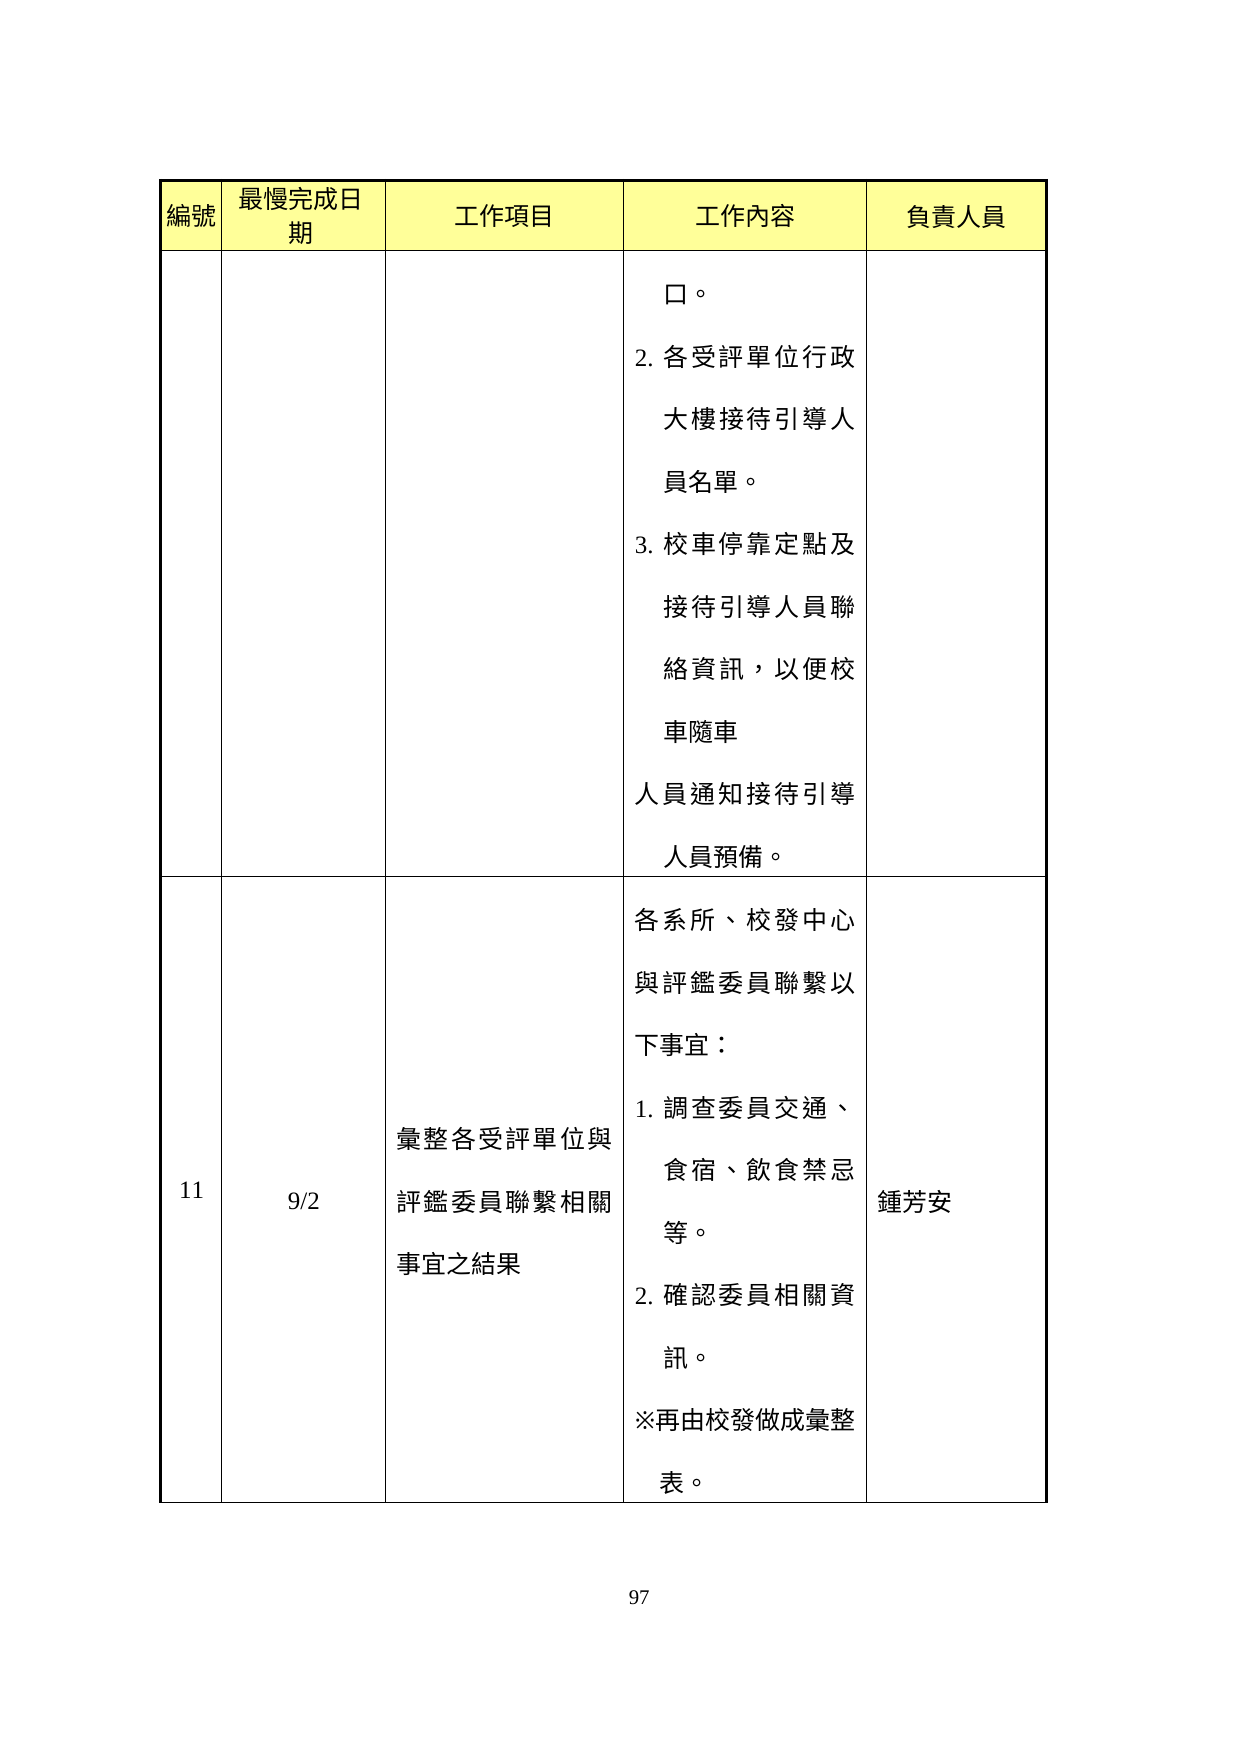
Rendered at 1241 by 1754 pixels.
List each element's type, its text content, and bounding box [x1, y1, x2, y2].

table_header 負責人員 [867, 182, 1045, 250]
table_cell 口。 2. 各受評單位行政大樓接待引導人員名單。 3. 校車停靠定點及接待引導人員聯絡資訊，以便校車隨車 人員通知接待引導人員預備。 [624, 251, 866, 876]
table_header 編號 [162, 182, 221, 250]
table_cell 11 [162, 877, 221, 1502]
table_header 工作項目 [386, 182, 623, 250]
table_cell 各系所、校發中心與評鑑委員聯繫以下事宜： 1. 調查委員交通、食宿、飲食禁忌等。 2. 確認委員相關資訊。 ※再由校發做成彙整表。 [624, 877, 866, 1502]
table_cell 鍾芳安 [867, 877, 1045, 1502]
table_cell [222, 251, 385, 876]
table_header 工作內容 [624, 182, 866, 250]
table_cell 彙整各受評單位與評鑑委員聯繫相關事宜之結果 [386, 877, 623, 1502]
table_cell [386, 251, 623, 876]
table_cell [867, 251, 1045, 876]
table_header 最慢完成日期 [222, 182, 385, 250]
table_cell [162, 251, 221, 876]
table_cell 9/2 [222, 877, 385, 1502]
